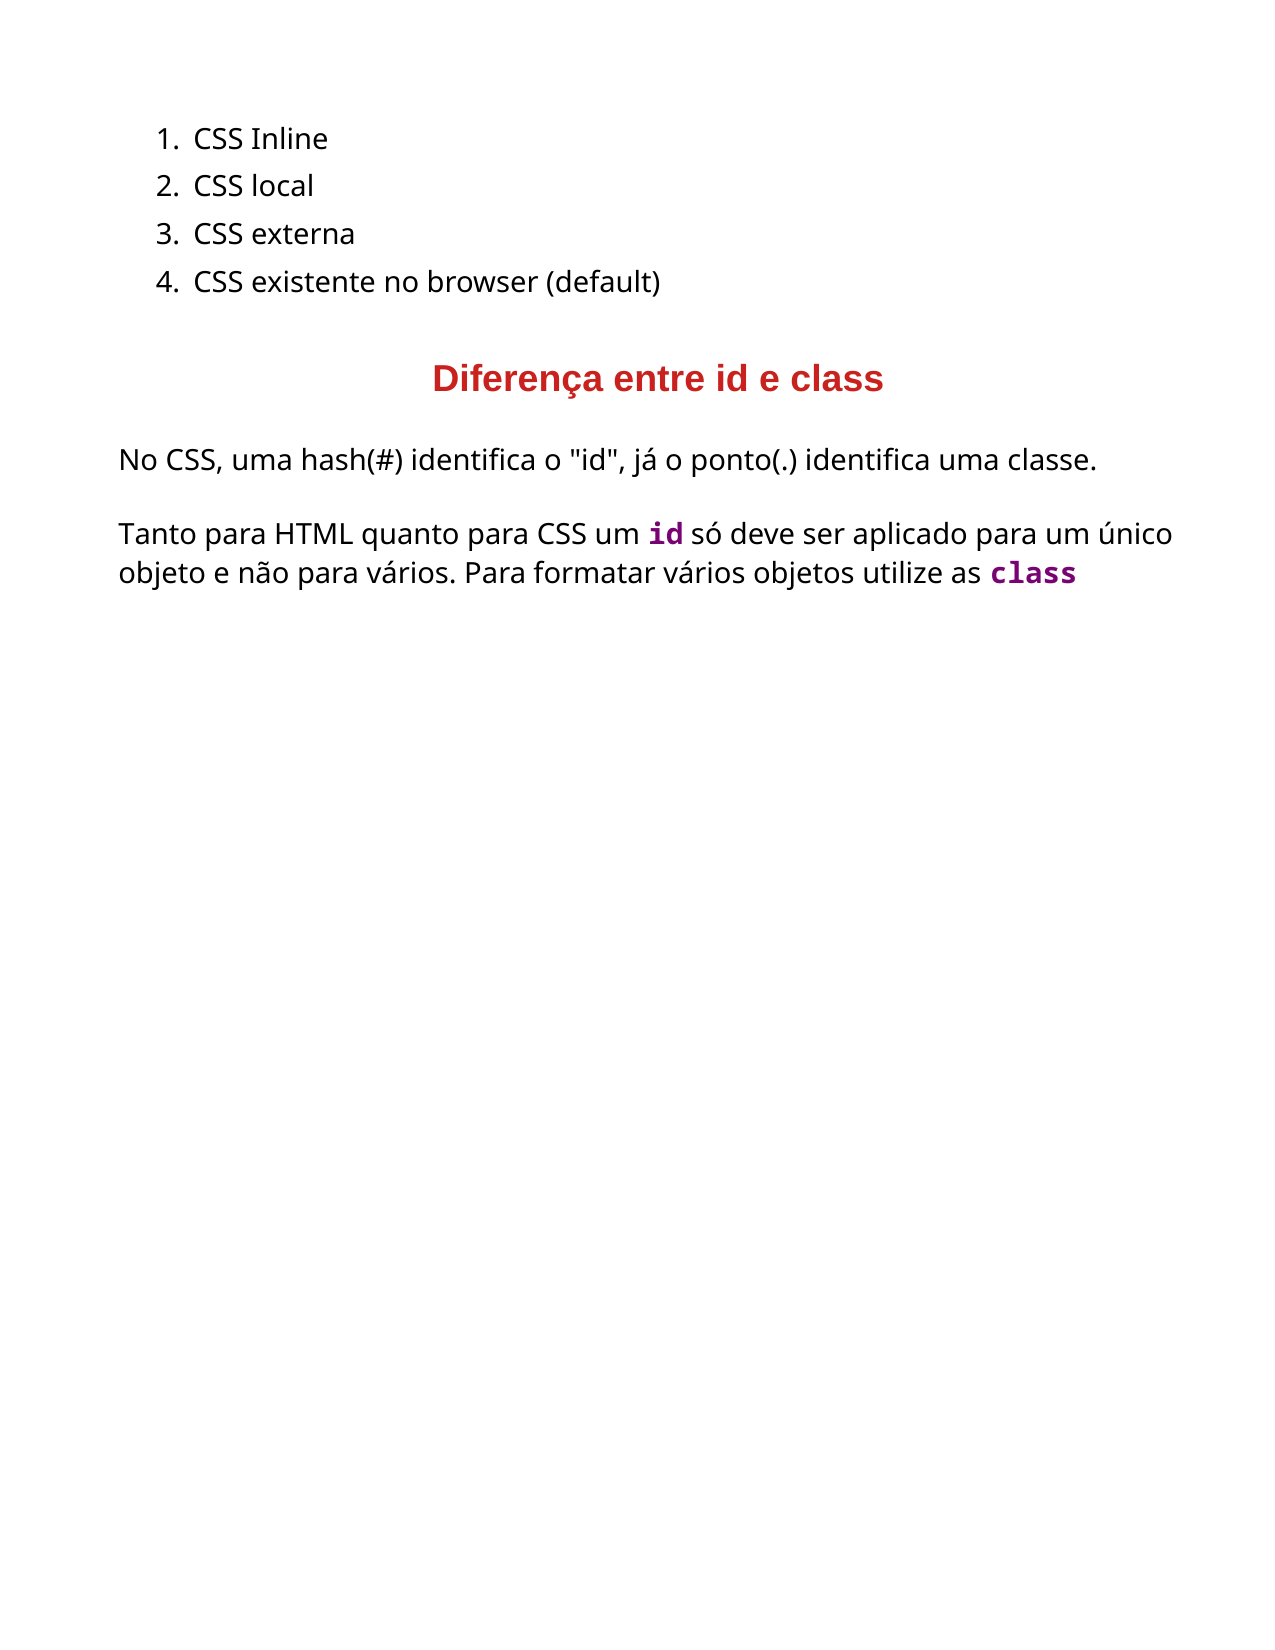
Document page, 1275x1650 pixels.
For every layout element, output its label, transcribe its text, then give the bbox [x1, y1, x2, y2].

list CSS Inline [156, 118, 1157, 158]
text Diferença entre id e class [118, 356, 1198, 399]
text No CSS, uma hash(#) identifica o "id", já o ponto(.) identifica uma classe. [118, 399, 1198, 479]
list CSS local [156, 166, 1157, 205]
list CSS externa [156, 213, 1157, 253]
list CSS existente no browser (default) [156, 261, 1157, 301]
text Tanto para HTML quanto para CSS um id só deve ser aplicado para um único objeto e não para vários. Para formatar vários objetos utilize as class [118, 513, 1198, 592]
